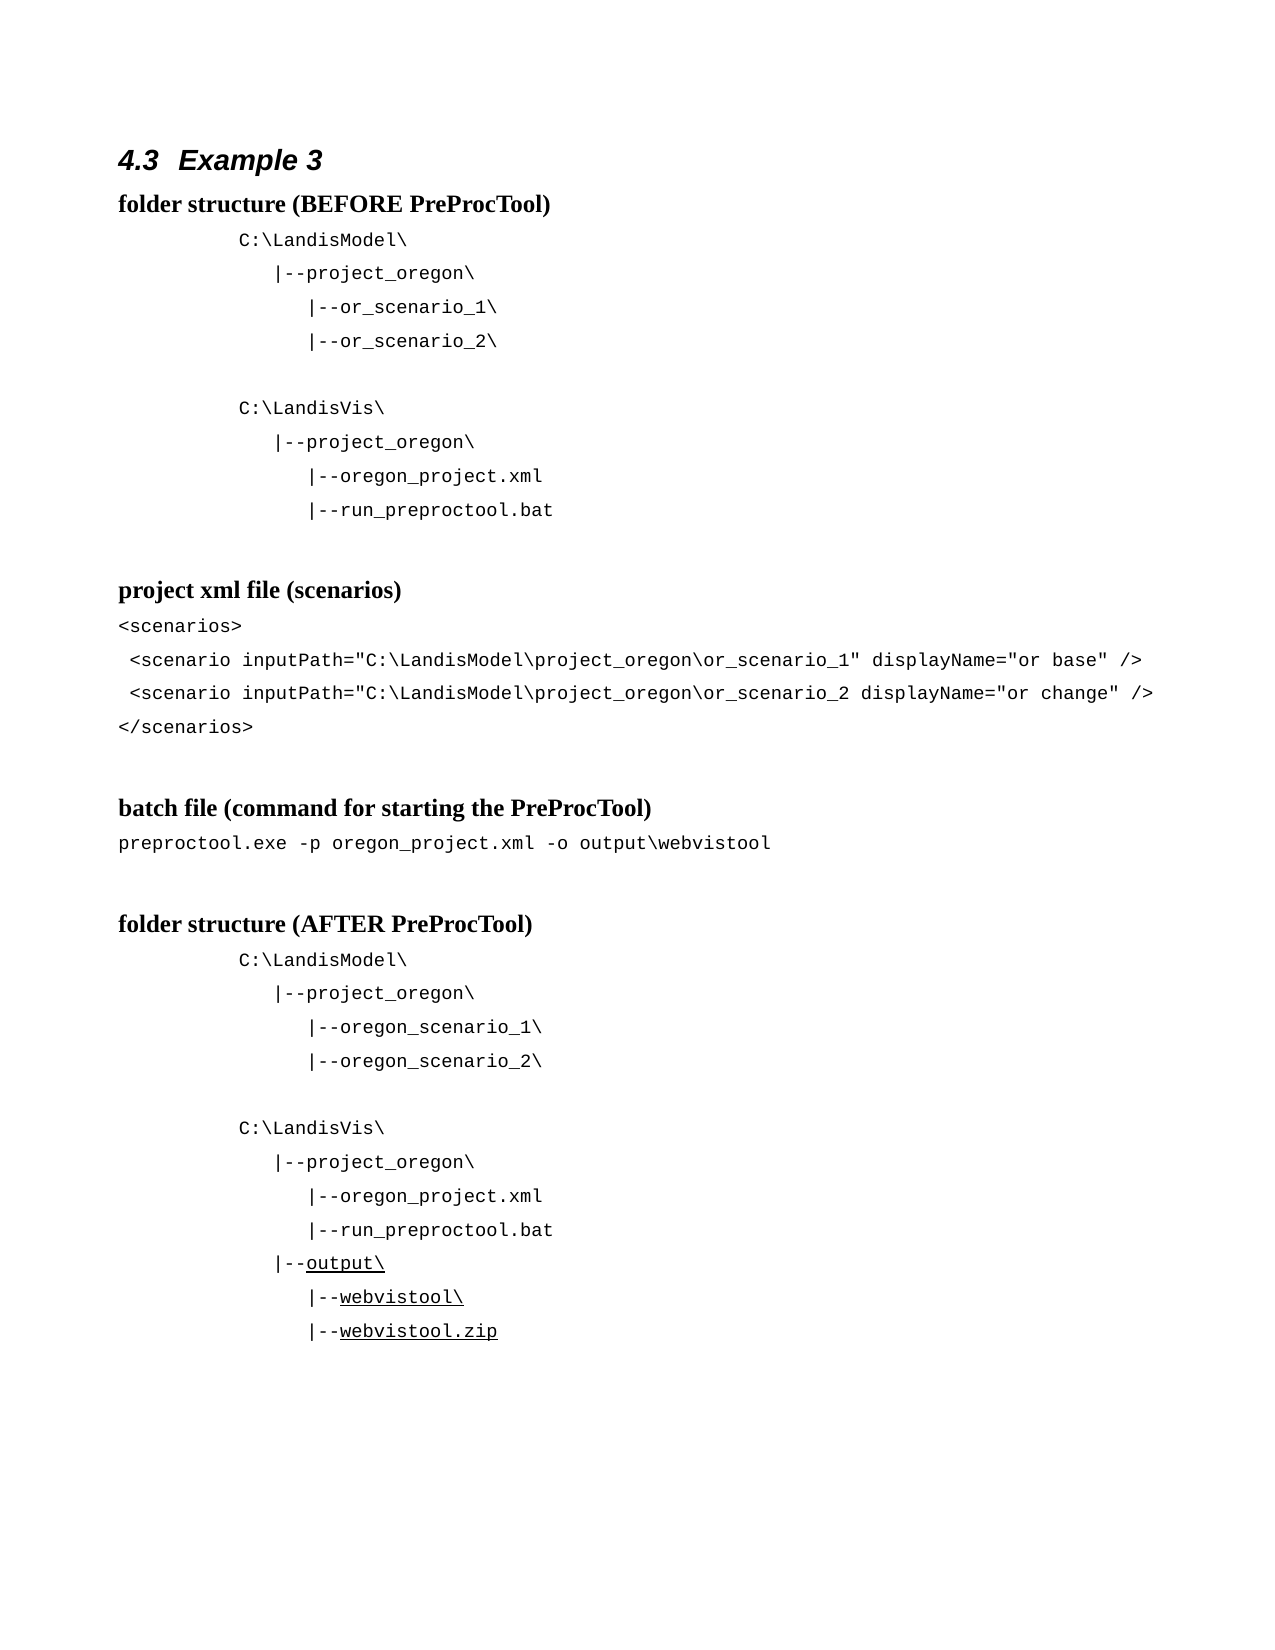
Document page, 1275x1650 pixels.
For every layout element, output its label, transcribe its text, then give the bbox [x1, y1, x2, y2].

text <scenarios> [118, 617, 1157, 638]
text |--or_scenario_1\ [238, 298, 1157, 319]
text folder structure (AFTER PreProcTool) [118, 909, 1157, 938]
text folder structure (BEFORE PreProcTool) [118, 189, 1157, 218]
text C:\LandisVis\ [238, 399, 1157, 420]
text |--output\ [238, 1254, 1157, 1275]
text |--webvistool.zip [238, 1322, 1157, 1343]
text |--oregon_scenario_1\ [238, 1018, 1157, 1039]
text C:\LandisModel\ [238, 950, 1157, 972]
text <scenario inputPath="C:\LandisModel\project_oregon\or_scenario_1" displayName="or base" /> [118, 650, 1157, 672]
text |--project_oregon\ [238, 264, 1157, 285]
text |--oregon_project.xml [238, 1187, 1157, 1208]
text |--run_preproctool.bat [238, 500, 1157, 522]
subtitle Example 3 [118, 143, 1157, 177]
text C:\LandisModel\ [238, 230, 1157, 252]
text |--project_oregon\ [238, 1153, 1157, 1174]
text |--run_preproctool.bat [238, 1220, 1157, 1242]
text |--oregon_project.xml [238, 467, 1157, 488]
text C:\LandisVis\ [238, 1119, 1157, 1140]
text batch file (command for starting the PreProcTool) [118, 793, 1157, 822]
text |--or_scenario_2\ [238, 332, 1157, 353]
text |--project_oregon\ [238, 433, 1157, 454]
text |--project_oregon\ [238, 984, 1157, 1005]
text project xml file (scenarios) [118, 575, 1157, 604]
text preproctool.exe -p oregon_project.xml -o output\webvistool [118, 834, 1157, 855]
text </scenarios> [118, 718, 1157, 739]
text <scenario inputPath="C:\LandisModel\project_oregon\or_scenario_2 displayName="or change" /> [118, 684, 1157, 705]
text |--oregon_scenario_2\ [238, 1052, 1157, 1073]
text |--webvistool\ [238, 1288, 1157, 1309]
